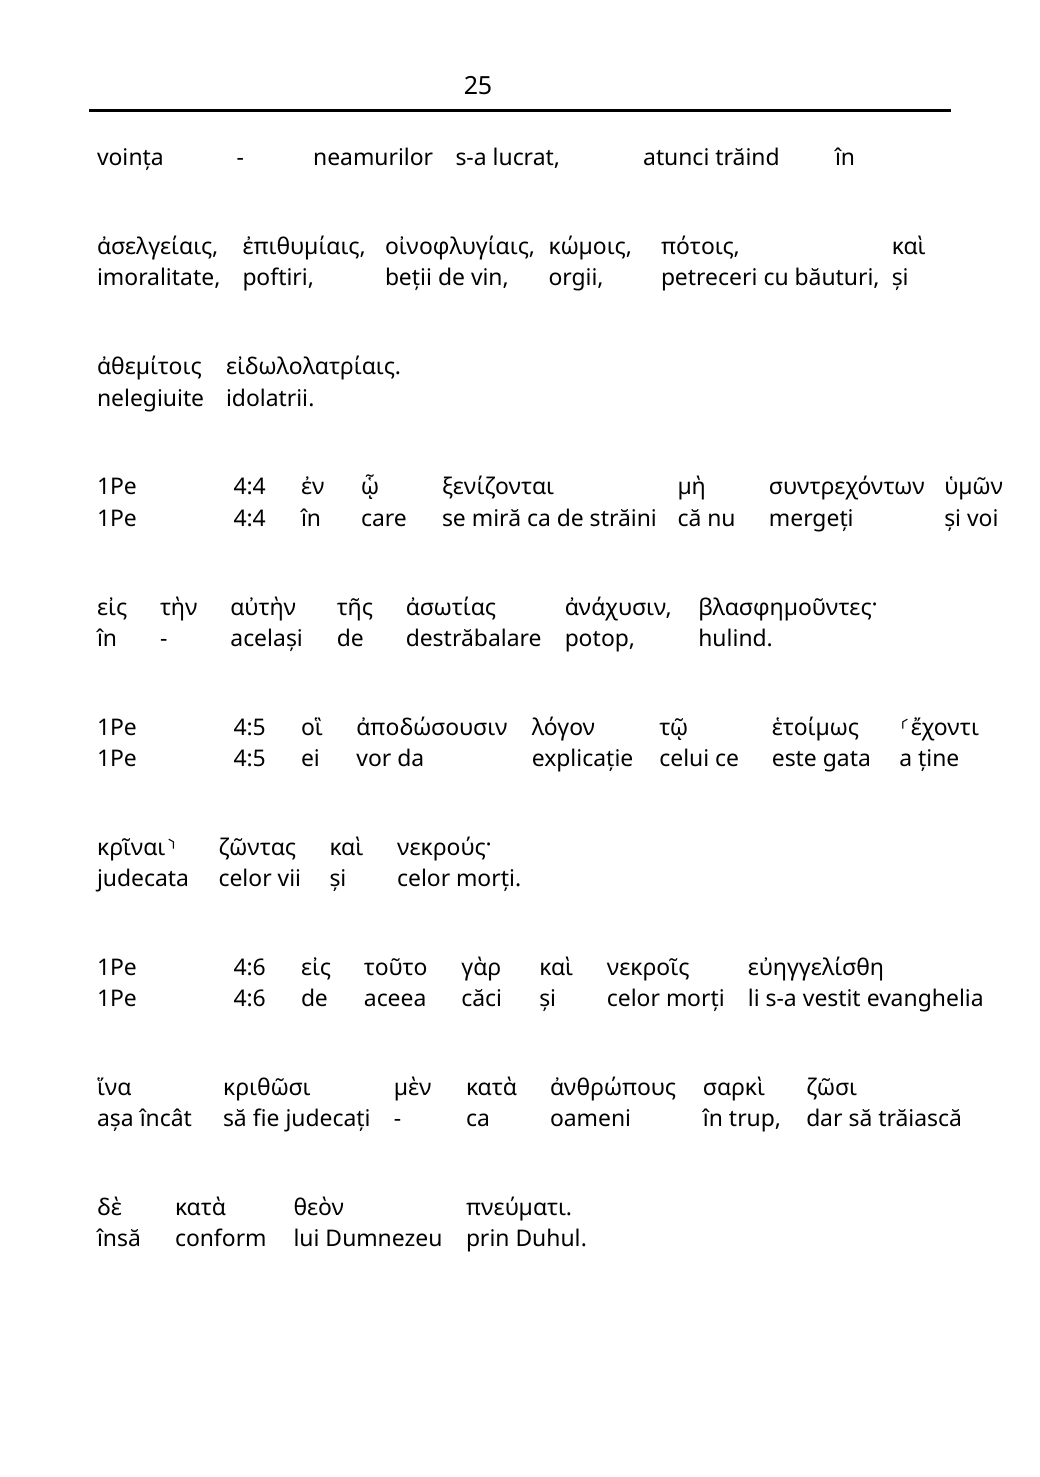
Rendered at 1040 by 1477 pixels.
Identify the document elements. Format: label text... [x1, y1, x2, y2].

table_cell τὴν [156, 590, 226, 622]
table_header [528, 679, 655, 711]
table_cell ei [297, 742, 352, 773]
table_cell κατὰ [171, 1191, 289, 1222]
table_cell este gata [768, 742, 895, 773]
table_cell 4:4 [229, 470, 297, 502]
table_header [357, 439, 438, 470]
table_cell judecata [93, 862, 214, 893]
table_header [438, 439, 673, 470]
table_cell θεὸν [289, 1191, 462, 1222]
table_header [393, 799, 539, 831]
table_cell destrăbalare [401, 622, 560, 653]
table_cell 1Pe [93, 951, 229, 982]
table_header [93, 679, 229, 711]
table_cell explicație [528, 742, 655, 773]
table_header [390, 1040, 462, 1071]
table_cell ξενίζονται [438, 470, 673, 502]
table_cell νεκροῖς [603, 951, 743, 982]
table_header [802, 1040, 985, 1071]
table_header [229, 920, 297, 951]
table_header [768, 679, 895, 711]
table_cell atunci trăind [639, 141, 831, 172]
table_header [352, 679, 527, 711]
table_cell 4:4 [229, 502, 297, 533]
table_header [457, 920, 535, 951]
table_cell νεκρούς· [393, 831, 539, 862]
table_cell κώμοις, [544, 230, 657, 261]
table_cell conform [171, 1222, 289, 1253]
table_cell în [93, 622, 156, 653]
table_header [93, 439, 229, 470]
table_cell prin Duhul. [462, 1222, 604, 1253]
table_cell τῆς [333, 590, 401, 622]
table_cell ᾧ [357, 470, 438, 502]
table_header [93, 319, 222, 350]
table_cell ἀνάχυσιν, [560, 590, 694, 622]
table_cell li s-a vestit evanghelia [744, 982, 994, 1013]
table_cell δὲ [93, 1191, 171, 1222]
table_header [560, 559, 694, 590]
table_cell aceea [360, 982, 457, 1013]
table_header [219, 1040, 389, 1071]
table_header [694, 559, 889, 590]
table_cell 1Pe [93, 711, 229, 742]
table_cell ἀσωτίας [401, 590, 560, 622]
table_header [699, 1040, 802, 1071]
table_header [226, 559, 332, 590]
table_cell εὐηγγελίσθη [744, 951, 994, 982]
table_cell și [535, 982, 602, 1013]
table_cell πνεύματι. [462, 1191, 604, 1222]
table_cell că nu [673, 502, 764, 533]
table_cell 1Pe [93, 470, 229, 502]
table_cell în [297, 502, 357, 533]
table_cell beții de vin, [381, 261, 544, 293]
table_cell 1Pe [93, 502, 229, 533]
table_header [940, 439, 1031, 470]
table_cell καὶ [325, 831, 393, 862]
table_cell καὶ [535, 951, 602, 982]
table_cell ἐπιθυμίαις, [238, 230, 381, 261]
table_cell 1Pe [93, 982, 229, 1013]
table_cell οἳ [297, 711, 352, 742]
table_header [462, 1160, 604, 1191]
table_cell 4:6 [229, 982, 297, 1013]
table_cell λόγον [528, 711, 655, 742]
table_header [93, 199, 238, 230]
table_header [93, 1040, 219, 1071]
table_cell și voi [940, 502, 1031, 533]
table_cell voința [93, 141, 232, 172]
table_header [93, 799, 214, 831]
table_cell idolatrii. [222, 381, 409, 413]
table_header [535, 920, 602, 951]
table_header [333, 559, 401, 590]
table_header [657, 199, 887, 230]
table_cell dar să trăiască [802, 1102, 985, 1133]
table_cell σαρκὶ [699, 1071, 802, 1102]
table_cell κατὰ [462, 1071, 546, 1102]
table_cell poftiri, [238, 261, 381, 293]
table_cell se miră ca de străini [438, 502, 673, 533]
table_cell αὐτὴν [226, 590, 332, 622]
table_header [544, 199, 657, 230]
table_cell a ține [895, 742, 1006, 773]
table_cell în trup, [699, 1102, 802, 1133]
table_cell în [831, 141, 891, 172]
table_cell mergeți [765, 502, 940, 533]
table_cell nelegiuite [93, 381, 222, 413]
table_cell ἀποδώσουσιν [352, 711, 527, 742]
table_cell ἀθεμίτοις [93, 350, 222, 381]
table_cell 1Pe [93, 742, 229, 773]
table_cell s-a lucrat, [451, 141, 639, 172]
table_header [297, 920, 359, 951]
table_cell ca [462, 1102, 546, 1133]
table_cell βλασφημοῦντες· [694, 590, 889, 622]
table_cell ἐν [297, 470, 357, 502]
table_cell celor morți [603, 982, 743, 1013]
table_cell celor morți. [393, 862, 539, 893]
table_cell să fie judecați [219, 1102, 389, 1133]
table_cell ζῶντας [214, 831, 325, 862]
table_cell imoralitate, [93, 261, 238, 293]
table_cell ἑτοίμως [768, 711, 895, 742]
table_cell εἰς [297, 951, 359, 982]
table_header [214, 799, 325, 831]
table_cell μὴ [673, 470, 764, 502]
table_header [744, 920, 994, 951]
table_header [297, 679, 352, 711]
table_cell același [226, 622, 332, 653]
table_cell și [888, 261, 955, 293]
table_cell - [232, 141, 309, 172]
table_header [229, 679, 297, 711]
table_cell însă [93, 1222, 171, 1253]
table_cell εἰδωλολατρίαις. [222, 350, 409, 381]
table_header [93, 1160, 171, 1191]
table_cell κρῖναι⸃ [93, 831, 214, 862]
table_header [462, 1040, 546, 1071]
table_cell 4:6 [229, 951, 297, 982]
table_cell ὑμῶν [940, 470, 1031, 502]
table_cell așa încât [93, 1102, 219, 1133]
table_header [222, 319, 409, 350]
table_cell εἰς [93, 590, 156, 622]
table_cell - [390, 1102, 462, 1133]
table_header [93, 920, 229, 951]
table_cell ⸂ἔχοντι [895, 711, 1006, 742]
table_cell γὰρ [457, 951, 535, 982]
table_cell - [156, 622, 226, 653]
table_cell οἰνοφλυγίαις, [381, 230, 544, 261]
table_header [93, 559, 156, 590]
table_cell τῷ [655, 711, 767, 742]
table_header [673, 439, 764, 470]
table_cell neamurilor [309, 141, 451, 172]
table_cell de [333, 622, 401, 653]
table_cell 4:5 [229, 742, 297, 773]
table_cell κριθῶσι [219, 1071, 389, 1102]
table_cell vor da [352, 742, 527, 773]
table_header [360, 920, 457, 951]
table_cell συντρεχόντων [765, 470, 940, 502]
table_header [289, 1160, 462, 1191]
table_cell lui Dumnezeu [289, 1222, 462, 1253]
table_cell care [357, 502, 438, 533]
table_header [546, 1040, 698, 1071]
table_cell τοῦτο [360, 951, 457, 982]
table_cell potop, [560, 622, 694, 653]
table_header [156, 559, 226, 590]
table_header [655, 679, 767, 711]
table_header [229, 439, 297, 470]
table_cell 4:5 [229, 711, 297, 742]
table_header [603, 920, 743, 951]
table_header [401, 559, 560, 590]
table_header [238, 199, 381, 230]
table_cell ἀσελγείαις, [93, 230, 238, 261]
table_cell petreceri cu băuturi, [657, 261, 887, 293]
table_cell ἵνα [93, 1071, 219, 1102]
table_header [325, 799, 393, 831]
table_cell μὲν [390, 1071, 462, 1102]
table_cell celui ce [655, 742, 767, 773]
table_cell ἀνθρώπους [546, 1071, 698, 1102]
table_header [888, 199, 955, 230]
table_cell și [325, 862, 393, 893]
table_cell orgii, [544, 261, 657, 293]
table_cell πότοις, [657, 230, 887, 261]
table_cell celor vii [214, 862, 325, 893]
table_header [381, 199, 544, 230]
table_cell hulind. [694, 622, 889, 653]
table_cell oameni [546, 1102, 698, 1133]
table_cell καὶ [888, 230, 955, 261]
table_header [895, 679, 1006, 711]
table_cell căci [457, 982, 535, 1013]
table_cell ζῶσι [802, 1071, 985, 1102]
table_cell de [297, 982, 359, 1013]
table_header [765, 439, 940, 470]
table_header [297, 439, 357, 470]
table_header [171, 1160, 289, 1191]
